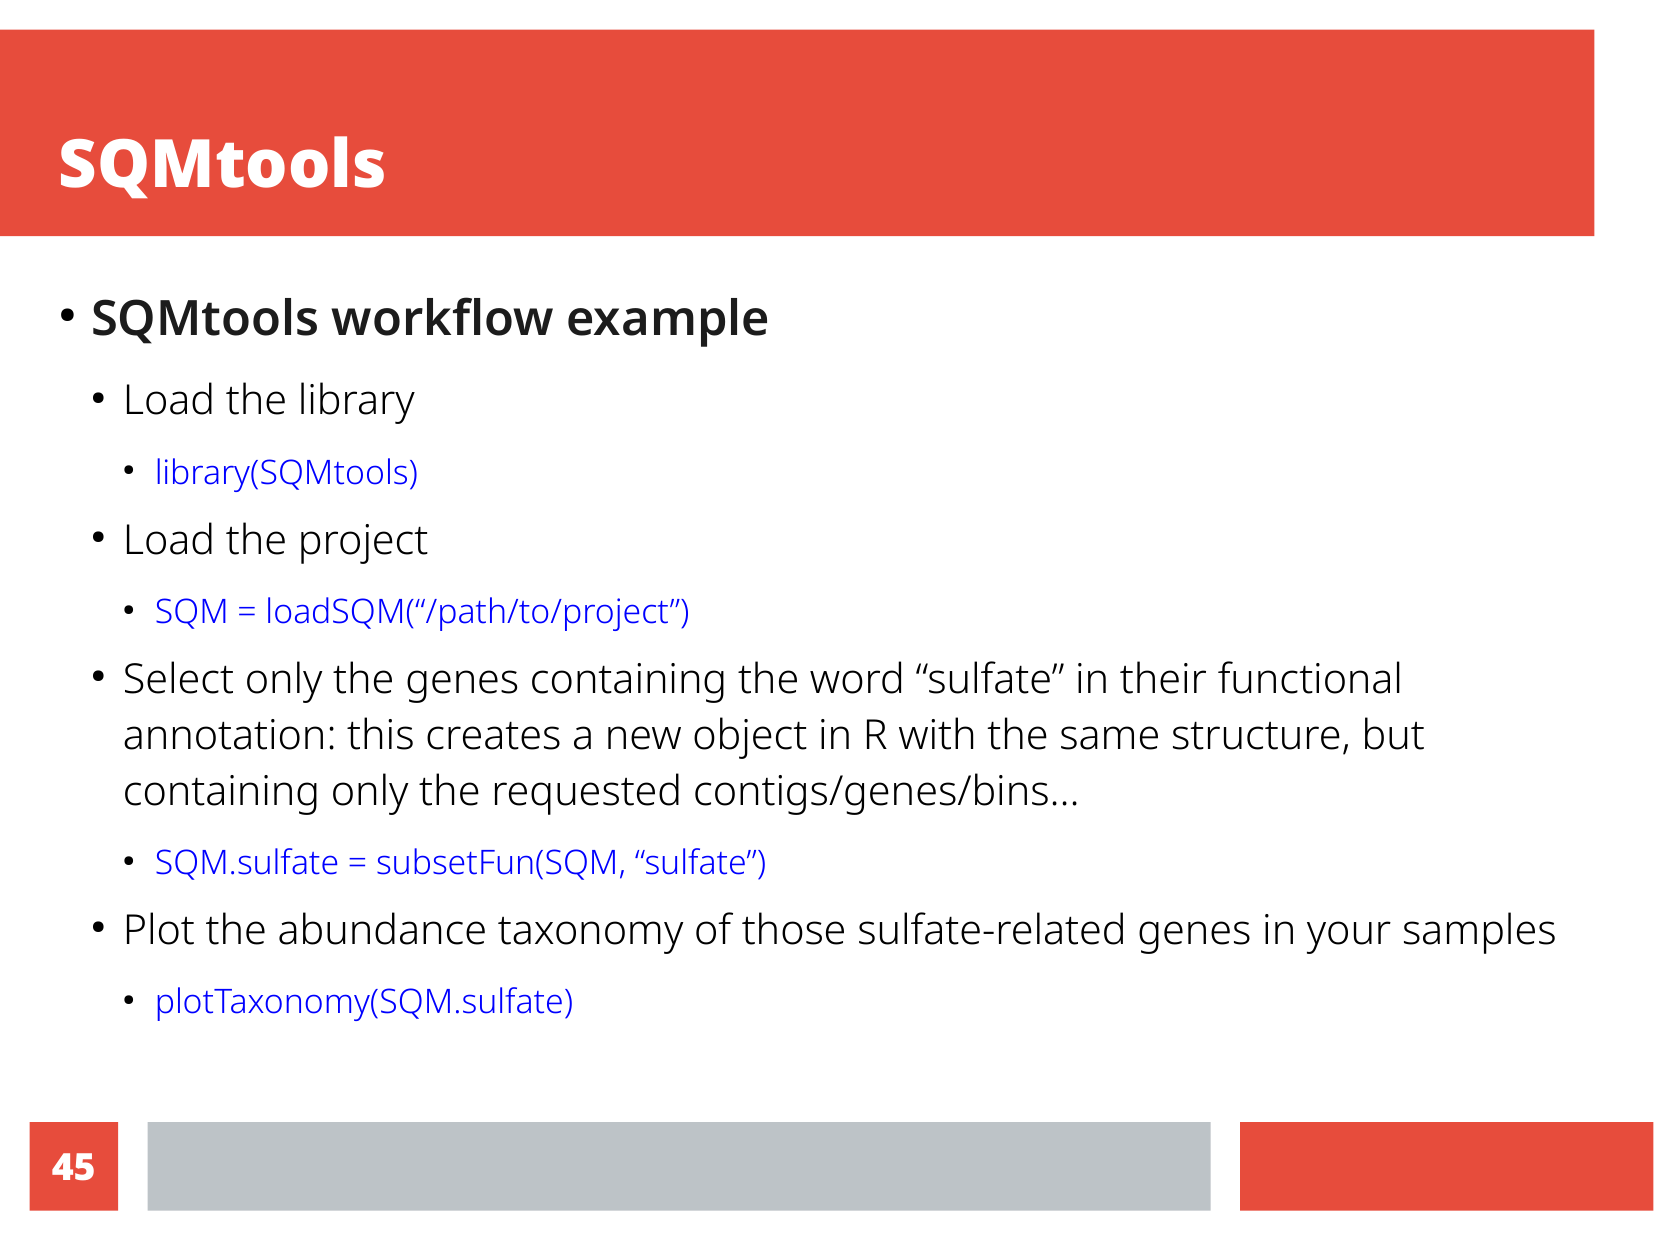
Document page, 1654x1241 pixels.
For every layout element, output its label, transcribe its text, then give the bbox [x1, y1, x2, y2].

list SQMtools workflow example Load the library library(SQMtools) Load the project SQM = loadSQM(“/path/to/project”) Select only the genes containing the word “sulfate” in their functional annotation: this creates a new object in R with the same structure, but containing only the requested contigs/genes/bins... SQM.sulfate = subsetFun(SQM, “sulfate”) Plot the abundance taxonomy of those sulfate-related genes in your samples plotTaxonomy(SQM.sulfate) [59, 283, 1565, 1052]
title SQMtools [59, 59, 1595, 207]
